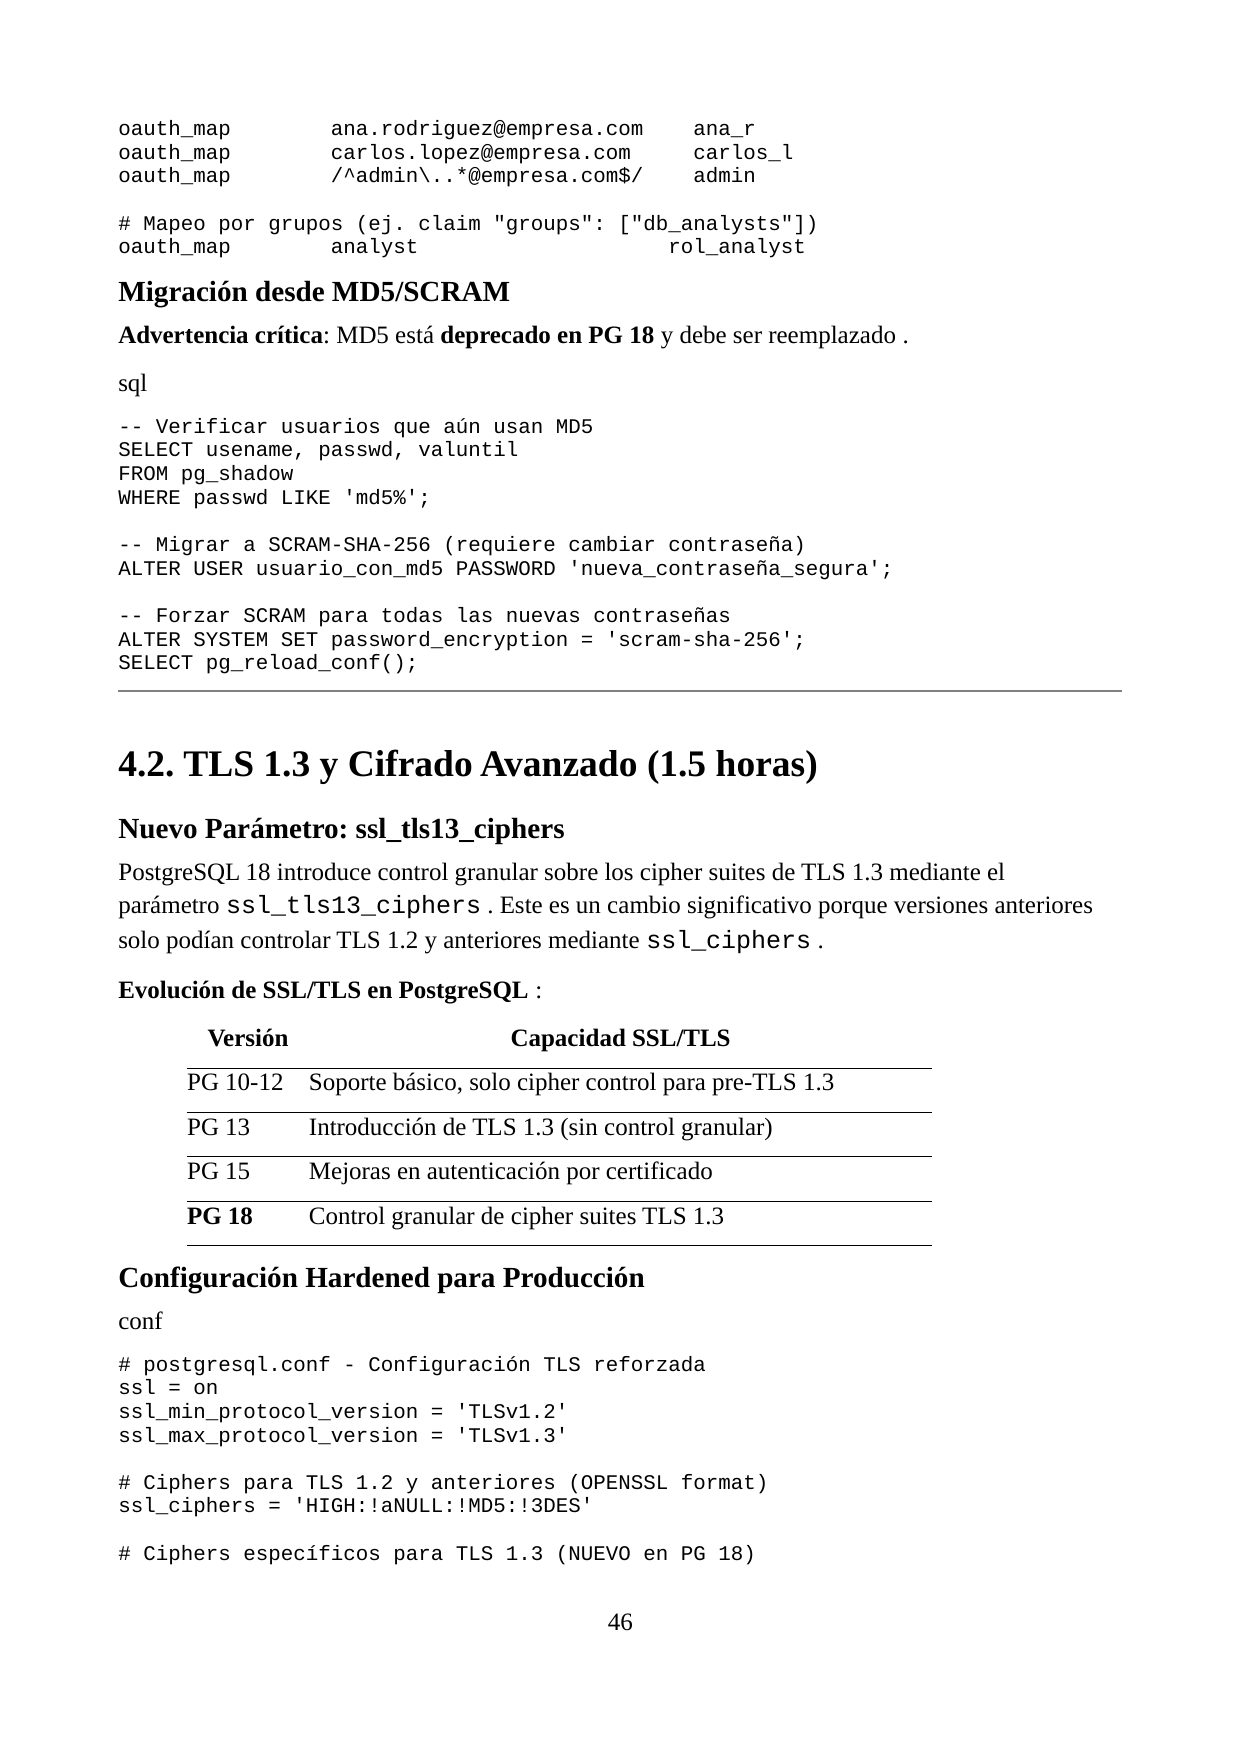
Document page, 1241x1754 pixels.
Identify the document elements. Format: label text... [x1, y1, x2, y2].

subtitle Migración desde MD5/SCRAM [118, 274, 1122, 308]
text -- Verificar usuarios que aún usan MD5 [118, 416, 1122, 439]
table_cell Mejoras en autenticación por certificado [309, 1157, 932, 1201]
text conf [118, 1306, 1122, 1335]
text # Mapeo por grupos (ej. claim "groups": ["db_analysts"]) [118, 213, 1122, 236]
subtitle 4.2. TLS 1.3 y Cifrado Avanzado (1.5 horas) [118, 741, 1122, 784]
text ssl = on [118, 1377, 1122, 1401]
subtitle Configuración Hardened para Producción [118, 1260, 1122, 1293]
subtitle Nuevo Parámetro: ssl_tls13_ciphers [118, 811, 1122, 845]
text -- Migrar a SCRAM-SHA-256 (requiere cambiar contraseña) [118, 534, 1122, 558]
table_header Versión [187, 1023, 309, 1067]
table_cell PG 18 [187, 1202, 309, 1245]
text ssl_max_protocol_version = 'TLSv1.3' [118, 1424, 1122, 1448]
text oauth_map carlos.lopez@empresa.com carlos_l [118, 142, 1122, 165]
table_cell Soporte básico, solo cipher control para pre-TLS 1.3 [309, 1069, 932, 1112]
table_cell Introducción de TLS 1.3 (sin control granular) [309, 1113, 932, 1156]
text sql [118, 368, 1122, 397]
text ssl_min_protocol_version = 'TLSv1.2' [118, 1401, 1122, 1424]
table_header Capacidad SSL/TLS [309, 1023, 932, 1067]
text SELECT usename, passwd, valuntil [118, 439, 1122, 463]
text ALTER USER usuario_con_md5 PASSWORD 'nueva_contraseña_segura'; [118, 558, 1122, 581]
text FROM pg_shadow [118, 463, 1122, 487]
text # Ciphers para TLS 1.2 y anteriores (OPENSSL format) [118, 1472, 1122, 1496]
table_cell PG 15 [187, 1157, 309, 1201]
text oauth_map analyst rol_analyst [118, 236, 1122, 260]
text # Ciphers específicos para TLS 1.3 (NUEVO en PG 18) [118, 1543, 1122, 1566]
table_cell PG 10-12 [187, 1069, 309, 1112]
text ssl_ciphers = 'HIGH:!aNULL:!MD5:!3DES' [118, 1496, 1122, 1519]
text SELECT pg_reload_conf(); [118, 652, 1122, 676]
text Evolución de SSL/TLS en PostgreSQL : [118, 975, 1122, 1004]
text oauth_map ana.rodriguez@empresa.com ana_r [118, 118, 1122, 142]
text PostgreSQL 18 introduce control granular sobre los cipher suites de TLS 1.3 mediante el parámetro ssl_tls13_ciphers . Este es un cambio significativo porque versiones anteriores solo podían controlar TLS 1.2 y anteriores mediante ssl_ciphers . [118, 857, 1122, 956]
text WHERE passwd LIKE 'md5%'; [118, 487, 1122, 510]
table_cell PG 13 [187, 1113, 309, 1156]
text -- Forzar SCRAM para todas las nuevas contraseñas [118, 605, 1122, 629]
text ALTER SYSTEM SET password_encryption = 'scram-sha-256'; [118, 629, 1122, 652]
text # postgresql.conf - Configuración TLS reforzada [118, 1354, 1122, 1377]
text Advertencia crítica: MD5 está deprecado en PG 18 y debe ser reemplazado . [118, 321, 1122, 349]
text oauth_map /^admin\..*@empresa.com$/ admin [118, 165, 1122, 189]
table_cell Control granular de cipher suites TLS 1.3 [309, 1202, 932, 1245]
